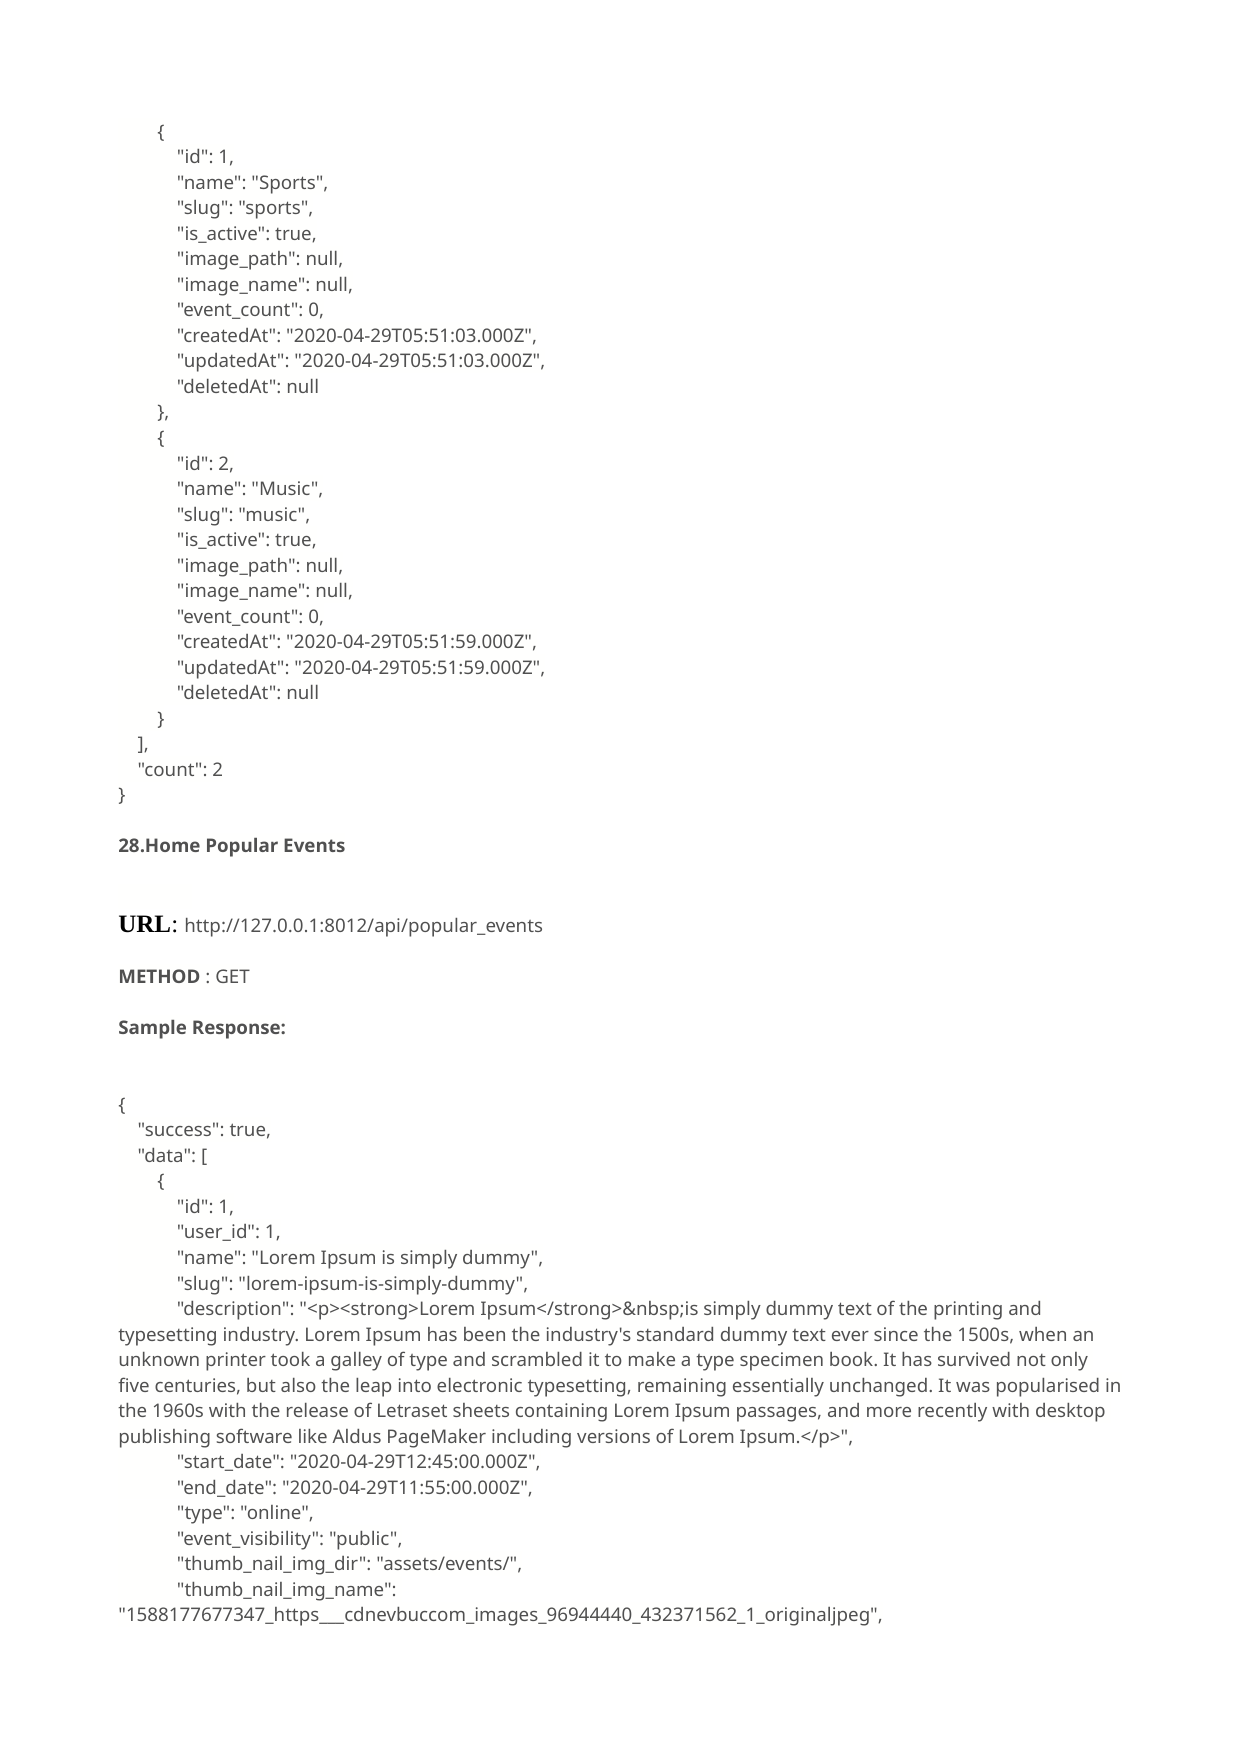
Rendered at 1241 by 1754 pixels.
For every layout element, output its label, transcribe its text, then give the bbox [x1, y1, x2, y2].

text "updatedAt": "2020-04-29T05:51:03.000Z", [118, 348, 1122, 373]
text "count": 2 [118, 756, 1122, 782]
text "createdAt": "2020-04-29T05:51:03.000Z", [118, 322, 1122, 348]
text "type": "online", [118, 1499, 1122, 1525]
text "event_count": 0, [118, 603, 1122, 628]
text "name": "Music", [118, 475, 1122, 501]
text "is_active": true, [118, 220, 1122, 246]
text "image_path": null, [118, 552, 1122, 577]
text "event_visibility": "public", [118, 1525, 1122, 1551]
text "deletedAt": null [118, 373, 1122, 399]
text "end_date": "2020-04-29T11:55:00.000Z", [118, 1474, 1122, 1499]
text "slug": "sports", [118, 195, 1122, 220]
text "name": "Lorem Ipsum is simply dummy", [118, 1244, 1122, 1270]
text "deletedAt": null [118, 679, 1122, 705]
text "data": [ [118, 1142, 1122, 1168]
text "name": "Sports", [118, 169, 1122, 195]
text "user_id": 1, [118, 1219, 1122, 1244]
text "image_path": null, [118, 246, 1122, 271]
text { [118, 424, 1122, 450]
text URL: http://127.0.0.1:8012/api/popular_events [118, 909, 1122, 938]
text "image_name": null, [118, 577, 1122, 603]
text "id": 2, [118, 450, 1122, 475]
text "slug": "music", [118, 501, 1122, 526]
text Sample Response: [118, 1014, 1122, 1040]
text "slug": "lorem-ipsum-is-simply-dummy", [118, 1270, 1122, 1295]
text "createdAt": "2020-04-29T05:51:59.000Z", [118, 628, 1122, 654]
text "event_count": 0, [118, 297, 1122, 322]
text { [118, 1168, 1122, 1193]
text METHOD : GET [118, 963, 1122, 989]
text "thumb_nail_img_name": "1588177677347_https___cdnevbuccom_images_96944440_432371562_1_originaljpeg", [118, 1576, 1122, 1627]
text } [118, 705, 1122, 731]
text } [118, 782, 1122, 807]
text "thumb_nail_img_dir": "assets/events/", [118, 1551, 1122, 1576]
text 28.Home Popular Events [118, 833, 1122, 858]
text "id": 1, [118, 1193, 1122, 1219]
text "id": 1, [118, 144, 1122, 169]
text { [118, 118, 1122, 144]
text ], [118, 731, 1122, 756]
text "description": "<p><strong>Lorem Ipsum</strong>&nbsp;is simply dummy text of the printing and typesetting industry. Lorem Ipsum has been the industry's standard dummy text ever since the 1500s, when an unknown printer took a galley of type and scrambled it to make a type specimen book. It has survived not only five centuries, but also the leap into electronic typesetting, remaining essentially unchanged. It was popularised in the 1960s with the release of Letraset sheets containing Lorem Ipsum passages, and more recently with desktop publishing software like Aldus PageMaker including versions of Lorem Ipsum.</p>", [118, 1295, 1122, 1448]
text "success": true, [118, 1117, 1122, 1142]
text "image_name": null, [118, 271, 1122, 297]
text { [118, 1091, 1122, 1117]
text "is_active": true, [118, 526, 1122, 552]
text }, [118, 399, 1122, 424]
text "start_date": "2020-04-29T12:45:00.000Z", [118, 1448, 1122, 1474]
text "updatedAt": "2020-04-29T05:51:59.000Z", [118, 654, 1122, 679]
